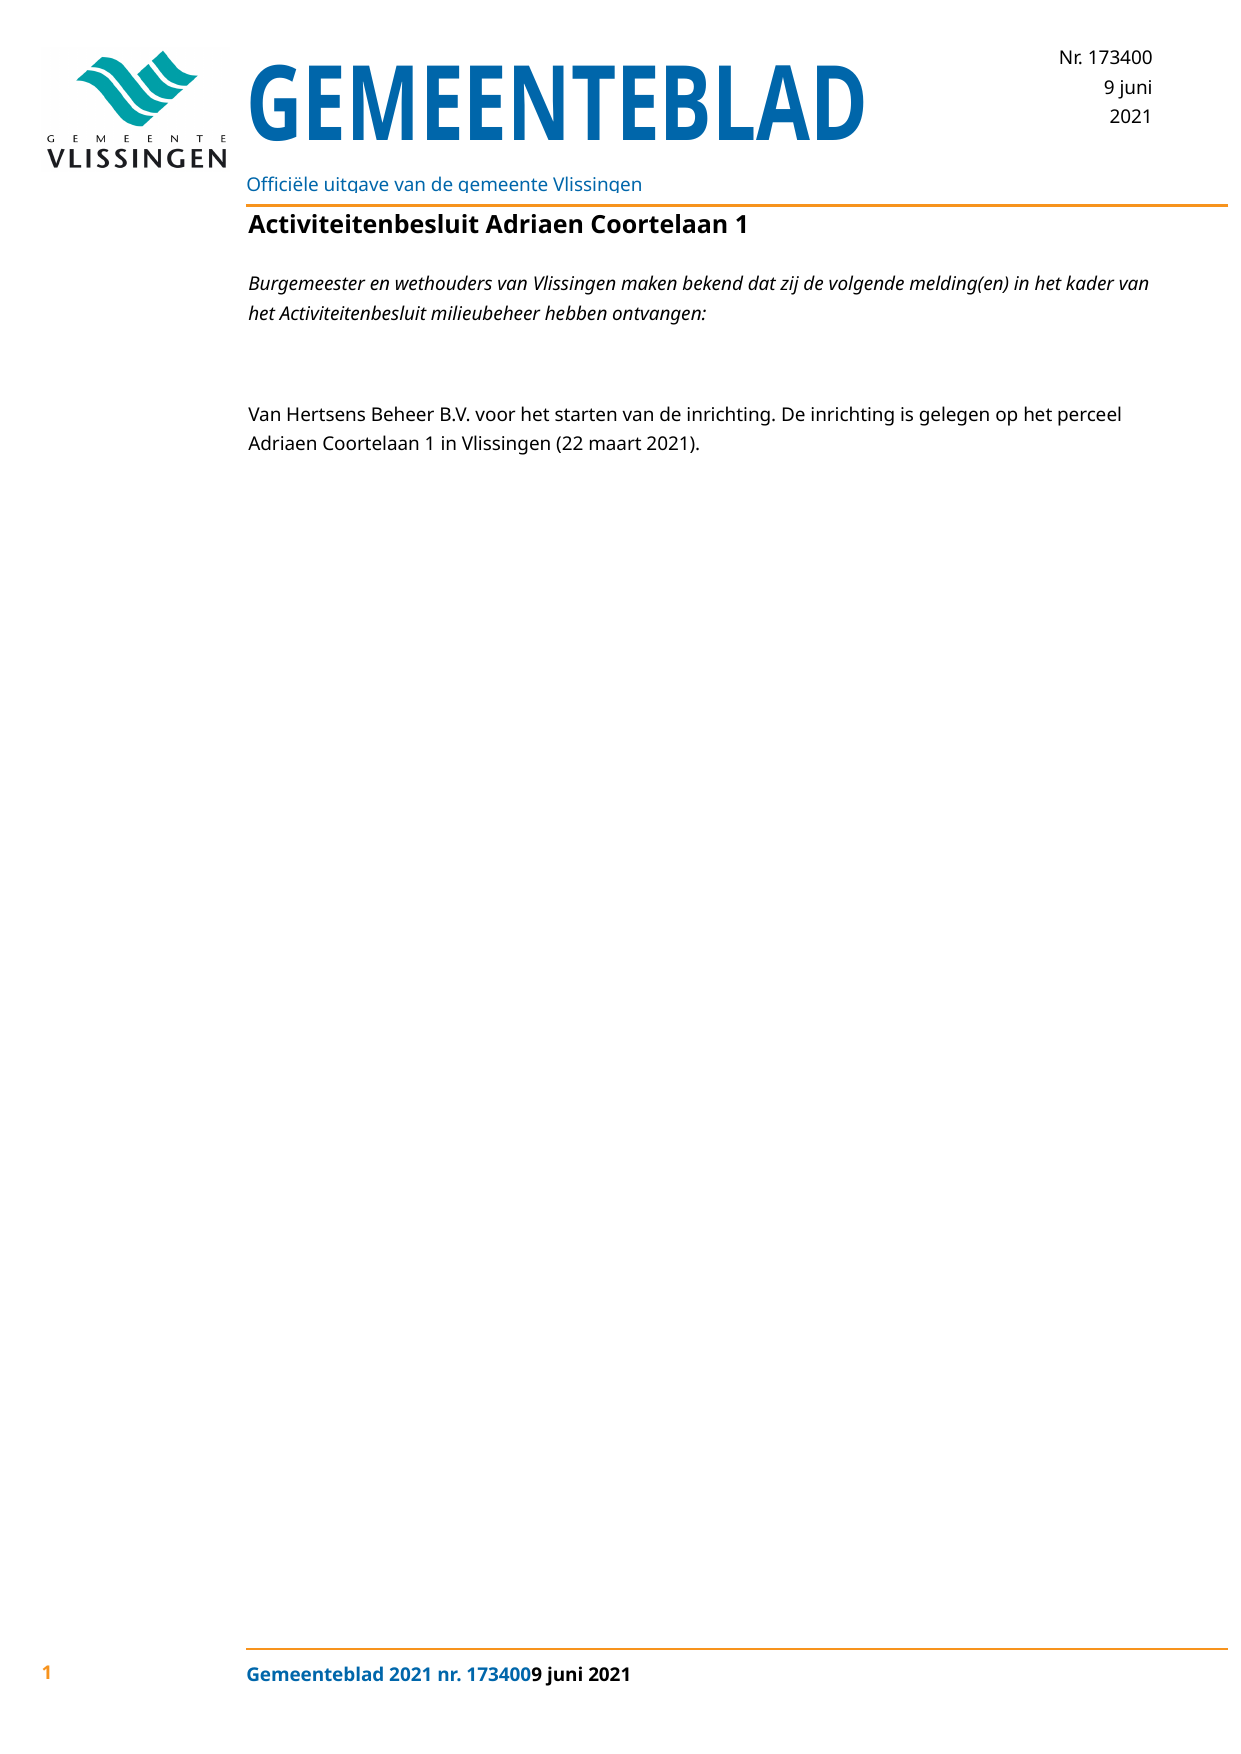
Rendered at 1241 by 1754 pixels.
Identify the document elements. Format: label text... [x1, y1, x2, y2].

text Burgemeester en wethouders van Vlissingen maken bekend dat zij de volgende melding(en) in het kader van het Activiteitenbesluit milieubeheer hebben ontvangen: [248, 270, 1152, 326]
text Van Hertsens Beheer B.V. voor het starten van de inrichting. De inrichting is gelegen op het perceel Adriaen Coortelaan 1 in Vlissingen (22 maart 2021). [248, 401, 1152, 456]
picture [41, 47, 231, 172]
text Activiteitenbesluit Adriaen Coortelaan 1 [248, 207, 1152, 241]
